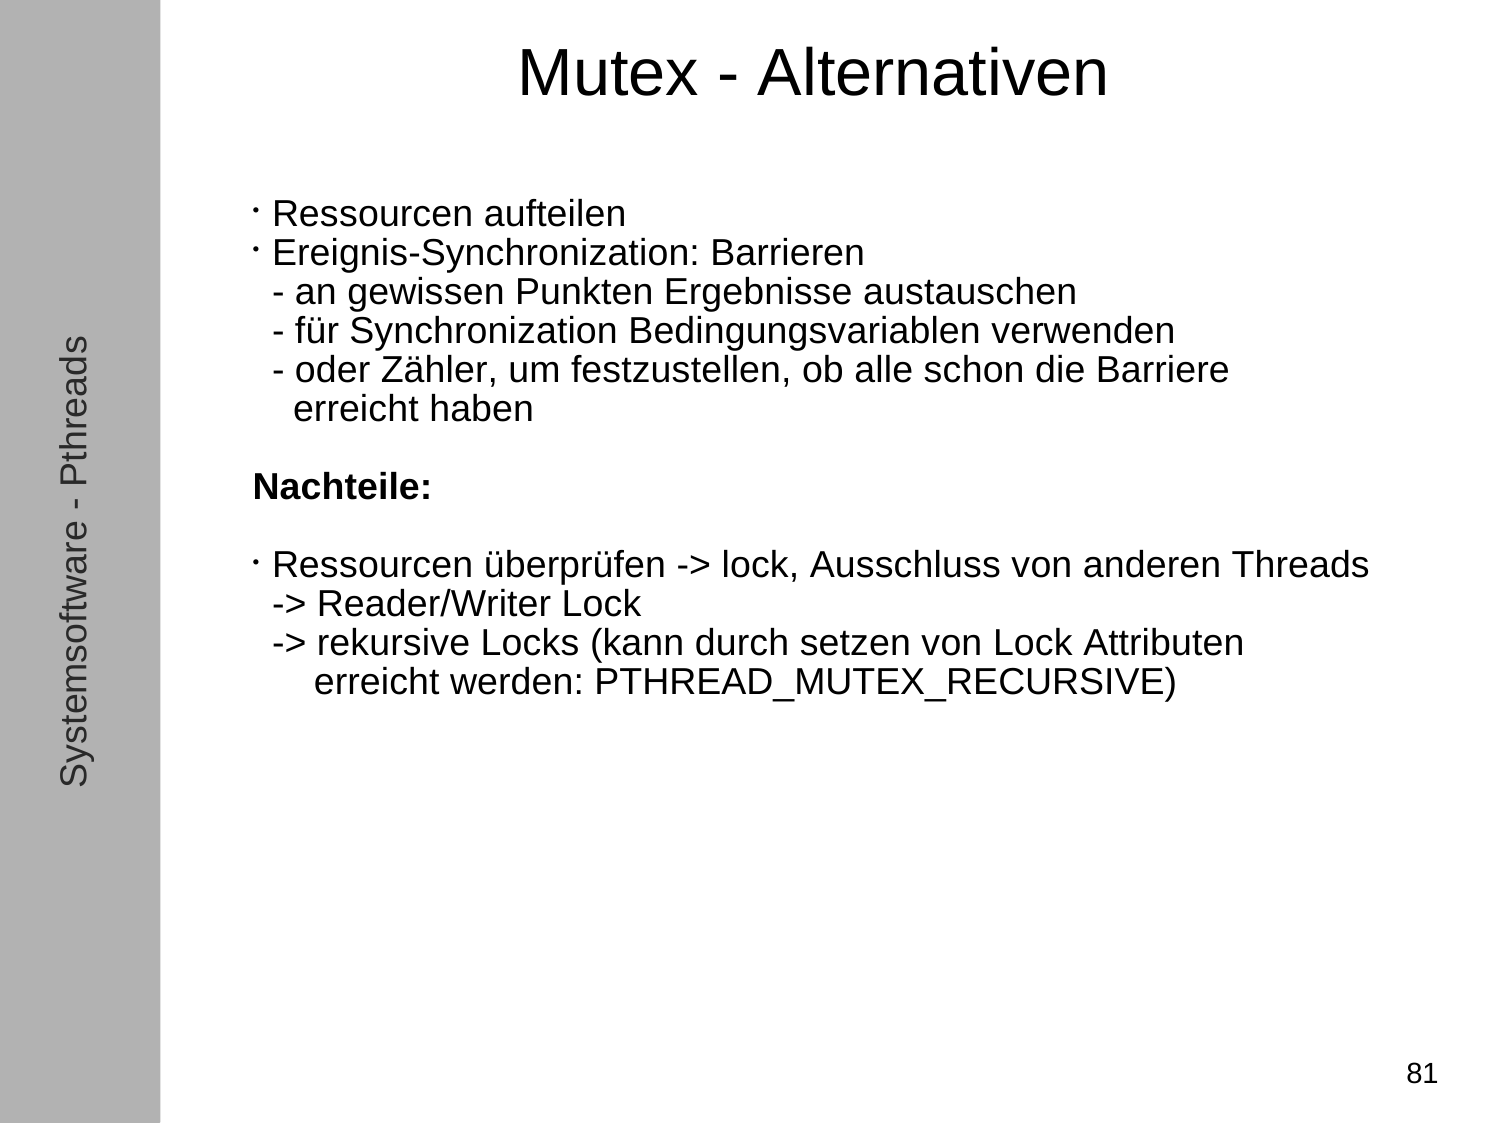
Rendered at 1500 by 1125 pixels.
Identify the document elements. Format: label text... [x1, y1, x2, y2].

text_box Mutex - Alternativen [457, 27, 1171, 123]
text_box Systemsoftware - Pthreads [47, 1, 121, 1124]
text_box [0, 0, 160, 1123]
text_box [1406, 1057, 1455, 1106]
text_box Ressourcen aufteilen Ereignis-Synchronization: Barrieren - an gewissen Punkten Ergebnisse austauschen - für Synchronization Bedingungsvariablen verwenden - oder Zähler, um festzustellen, ob alle schon die Barriere erreicht haben Nachteile: Ressourcen überprüfen -> lock, Ausschluss von anderen Threads -> Reader/Writer Lock -> rekursive Locks (kann durch setzen von Lock Attributen erreicht werden: PTHREAD_MUTEX_RECURSIVE) [237, 187, 1448, 1091]
